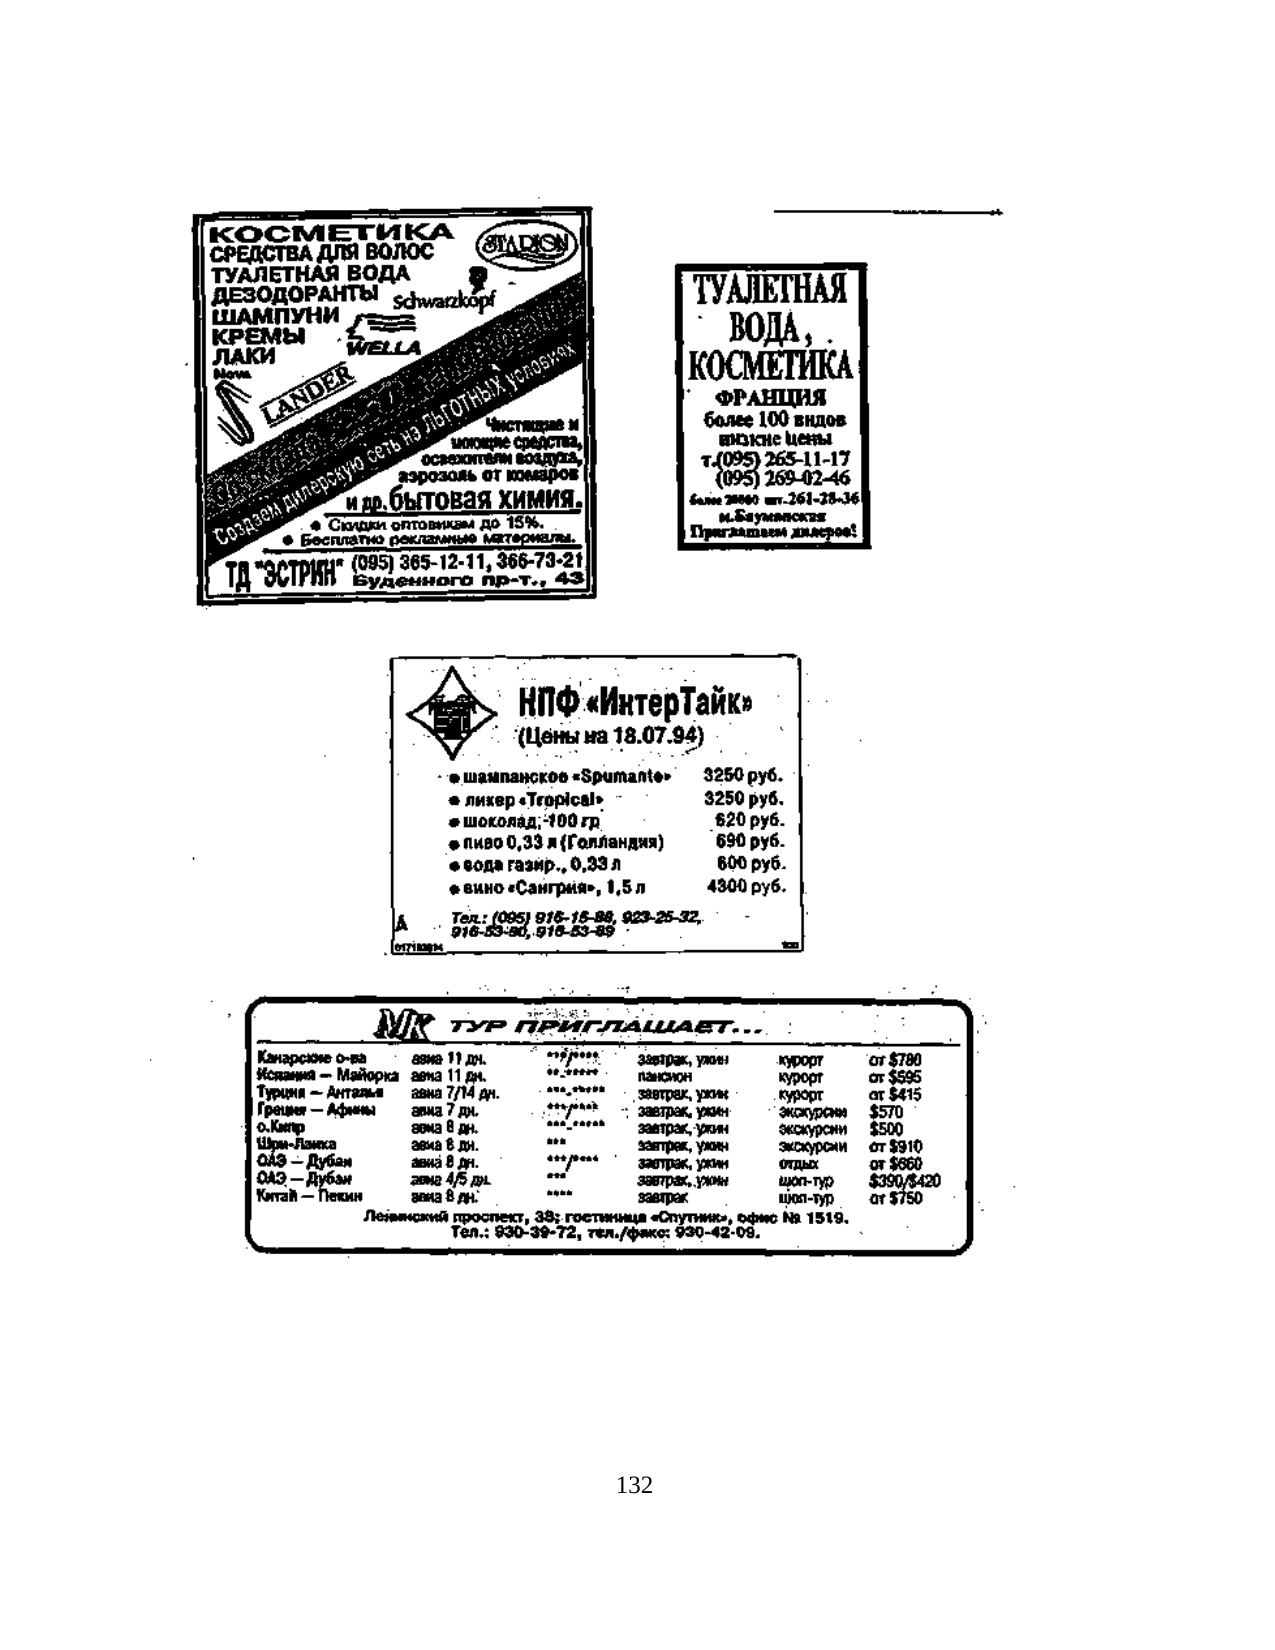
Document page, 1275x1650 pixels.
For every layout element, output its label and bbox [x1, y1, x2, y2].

picture [150, 150, 1036, 1301]
